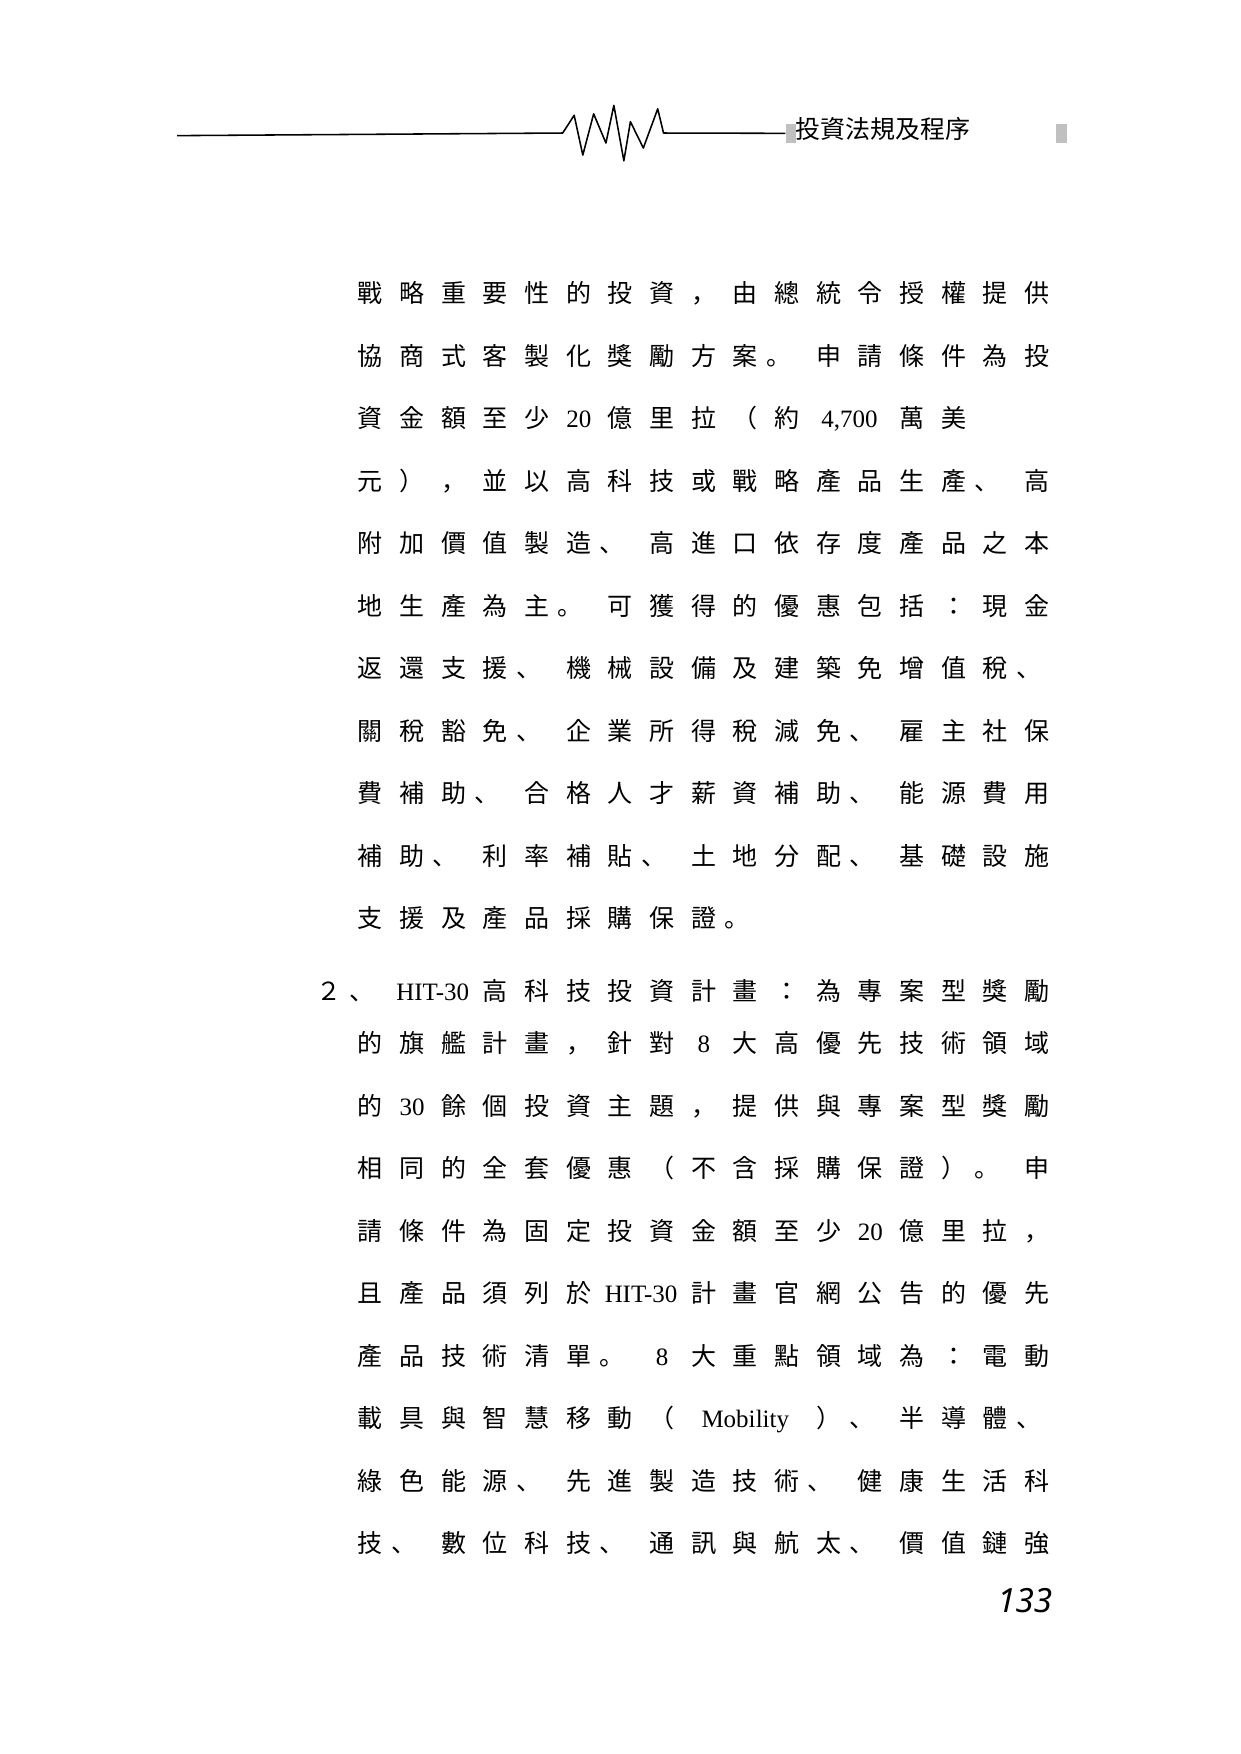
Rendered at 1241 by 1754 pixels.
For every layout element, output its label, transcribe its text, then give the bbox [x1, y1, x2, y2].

text 戰略重要性的投資，由總統令授權提供協商式客製化獎勵方案。申請條件為投資金額至少20億里拉（約4,700萬美元），並以高科技或戰略產品生產、高附加價值製造、高進口依存度產品之本地生產為主。可獲得的優惠包括：現金返還支援、機械設備及建築免增值稅、關稅豁免、企業所得稅減免、雇主社保費補助、合格人才薪資補助、能源費用補助、利率補貼、土地分配、基礎設施支援及產品採購保證。 [281, 250, 1058, 938]
text ２、HIT-30高科技投資計畫：為專案型獎勵的旗艦計畫，針對8大高優先技術領域的30餘個投資主題，提供與專案型獎勵相同的全套優惠（不含採購保證）。申請條件為固定投資金額至少20億里拉，且產品須列於HIT-30計畫官網公告的優先產品技術清單。8大重點領域為：電動載具與智慧移動（Mobility）、半導體、綠色能源、先進製造技術、健康生活科技、數位科技、通訊與航太、價值鏈強 [281, 938, 1058, 1563]
